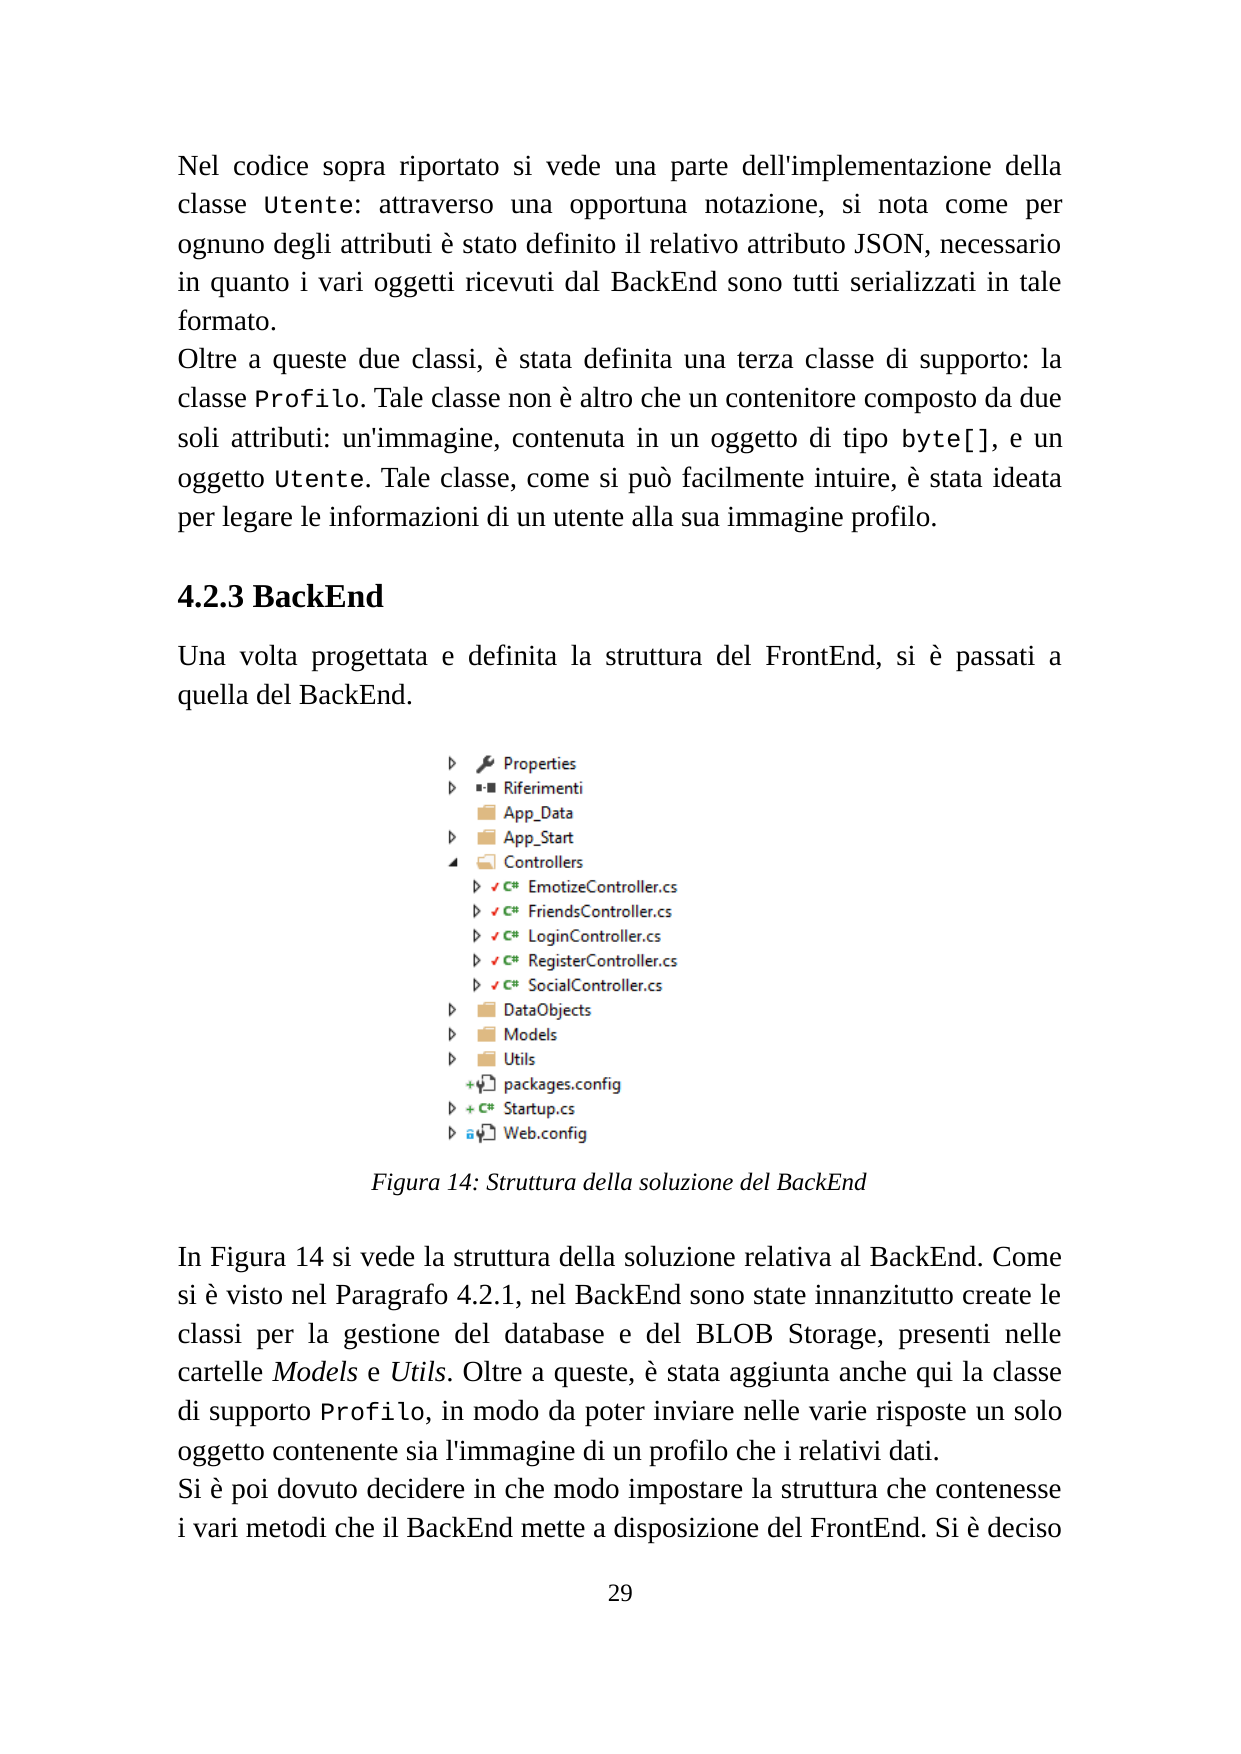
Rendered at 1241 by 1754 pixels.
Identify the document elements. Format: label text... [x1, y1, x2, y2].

text Nel codice sopra riportato si vede una parte dell'implementazione della classe Utente: attraverso una opportuna notazione, si nota come per ognuno degli attributi è stato definito il relativo attributo JSON, necessario in quanto i vari oggetti ricevuti dal BackEnd sono tutti serializzati in tale formato. [177, 148, 1063, 337]
picture [415, 753, 825, 1150]
text Una volta progettata e definita la struttura del FrontEnd, si è passati a quella del BackEnd. [177, 638, 1063, 710]
text Si è poi dovuto decidere in che modo impostare la struttura che contenesse i vari metodi che il BackEnd mette a disposizione del FrontEnd. Si è deciso [177, 1471, 1063, 1543]
text Figura 14: Struttura della soluzione del BackEnd [177, 1167, 1063, 1196]
text 4.2.3 BackEnd [177, 577, 1063, 615]
text Oltre a queste due classi, è stata definita una terza classe di supporto: la classe Profilo. Tale classe non è altro che un contenitore composto da due soli attributi: un'immagine, contenuta in un oggetto di tipo byte[], e un oggetto Utente. Tale classe, come si può facilmente intuire, è stata ideata per legare le informazioni di un utente alla sua immagine profilo. [177, 342, 1063, 533]
text In Figura 14 si vede la struttura della soluzione relativa al BackEnd. Come si è visto nel Paragrafo 4.2.1, nel BackEnd sono state innanzitutto create le classi per la gestione del database e del BLOB Storage, presenti nelle cartelle Models e Utils. Oltre a queste, è stata aggiunta anche qui la classe di supporto Profilo, in modo da poter inviare nelle varie risposte un solo oggetto contenente sia l'immagine di un profilo che i relativi dati. [177, 1239, 1063, 1466]
